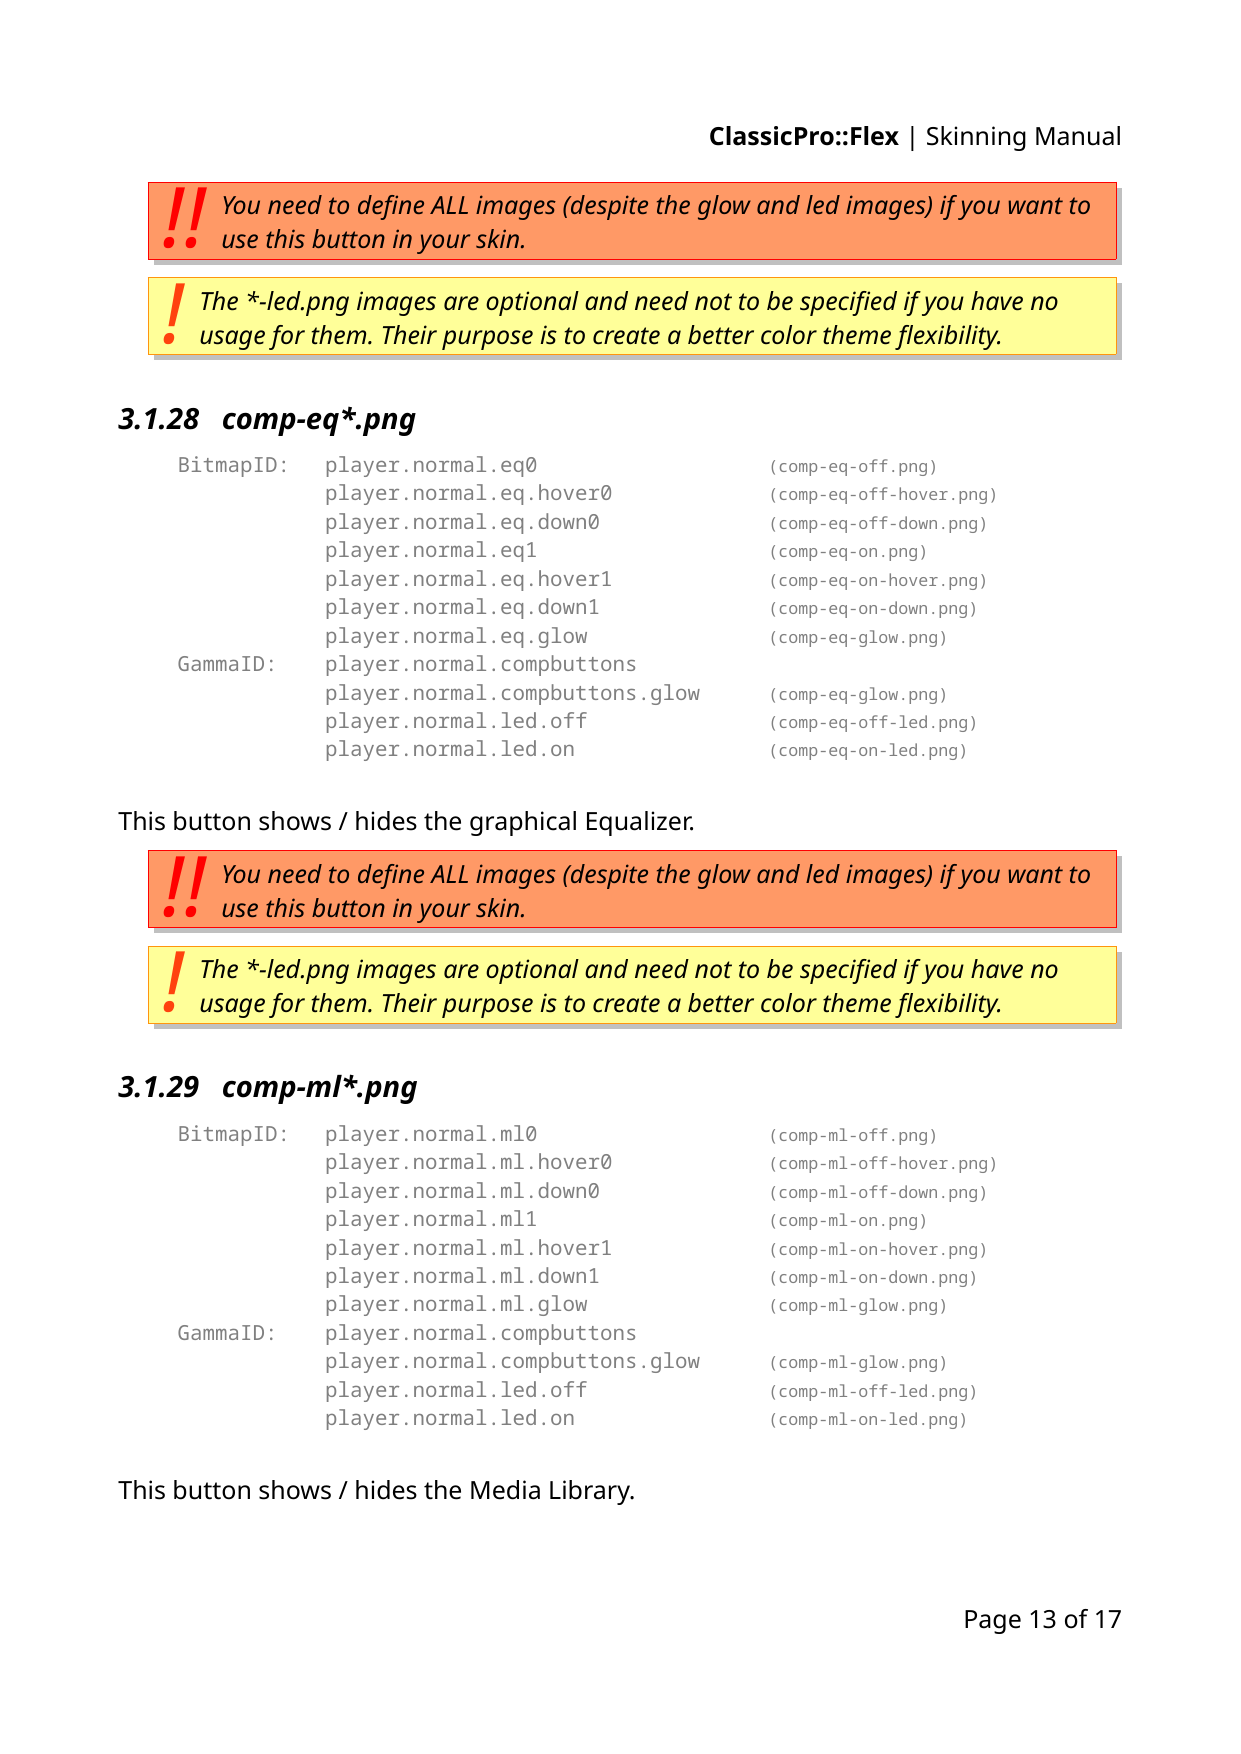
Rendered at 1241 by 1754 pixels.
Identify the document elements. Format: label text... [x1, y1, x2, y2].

subtitle comp-eq*.png [118, 398, 1122, 438]
text This button shows / hides the Media Library. [118, 1473, 1122, 1507]
text !!You need to define ALL images (despite the glow and led images) if you want to use this button in your skin. [149, 851, 1116, 927]
text !The *-led.png images are optional and need not to be specified if you have no usage for them. Their purpose is to create a better color theme flexibility. [149, 278, 1116, 354]
subtitle comp-ml*.png [118, 1067, 1122, 1106]
text !!You need to define ALL images (despite the glow and led images) if you want to use this button in your skin. [149, 183, 1116, 259]
text !The *-led.png images are optional and need not to be specified if you have no usage for them. Their purpose is to create a better color theme flexibility. [149, 947, 1116, 1023]
text BitmapID: player.normal.ml0 (comp-ml-off.png) player.normal.ml.hover0 (comp-ml-off-hover.png) player.normal.ml.down0 (comp-ml-off-down.png) player.normal.ml1 (comp-ml-on.png) player.normal.ml.hover1 (comp-ml-on-hover.png) player.normal.ml.down1 (comp-ml-on-down.png) player.normal.ml.glow (comp-ml-glow.png) GammaID: player.normal.compbuttons player.normal.compbuttons.glow (comp-ml-glow.png) player.normal.led.off (comp-ml-off-led.png) player.normal.led.on (comp-ml-on-led.png) [177, 1119, 1122, 1460]
text This button shows / hides the graphical Equalizer. [118, 804, 1122, 838]
text BitmapID: player.normal.eq0 (comp-eq-off.png) player.normal.eq.hover0 (comp-eq-off-hover.png) player.normal.eq.down0 (comp-eq-off-down.png) player.normal.eq1 (comp-eq-on.png) player.normal.eq.hover1 (comp-eq-on-hover.png) player.normal.eq.down1 (comp-eq-on-down.png) player.normal.eq.glow (comp-eq-glow.png) GammaID: player.normal.compbuttons player.normal.compbuttons.glow (comp-eq-glow.png) player.normal.led.off (comp-eq-off-led.png) player.normal.led.on (comp-eq-on-led.png) [177, 450, 1122, 791]
